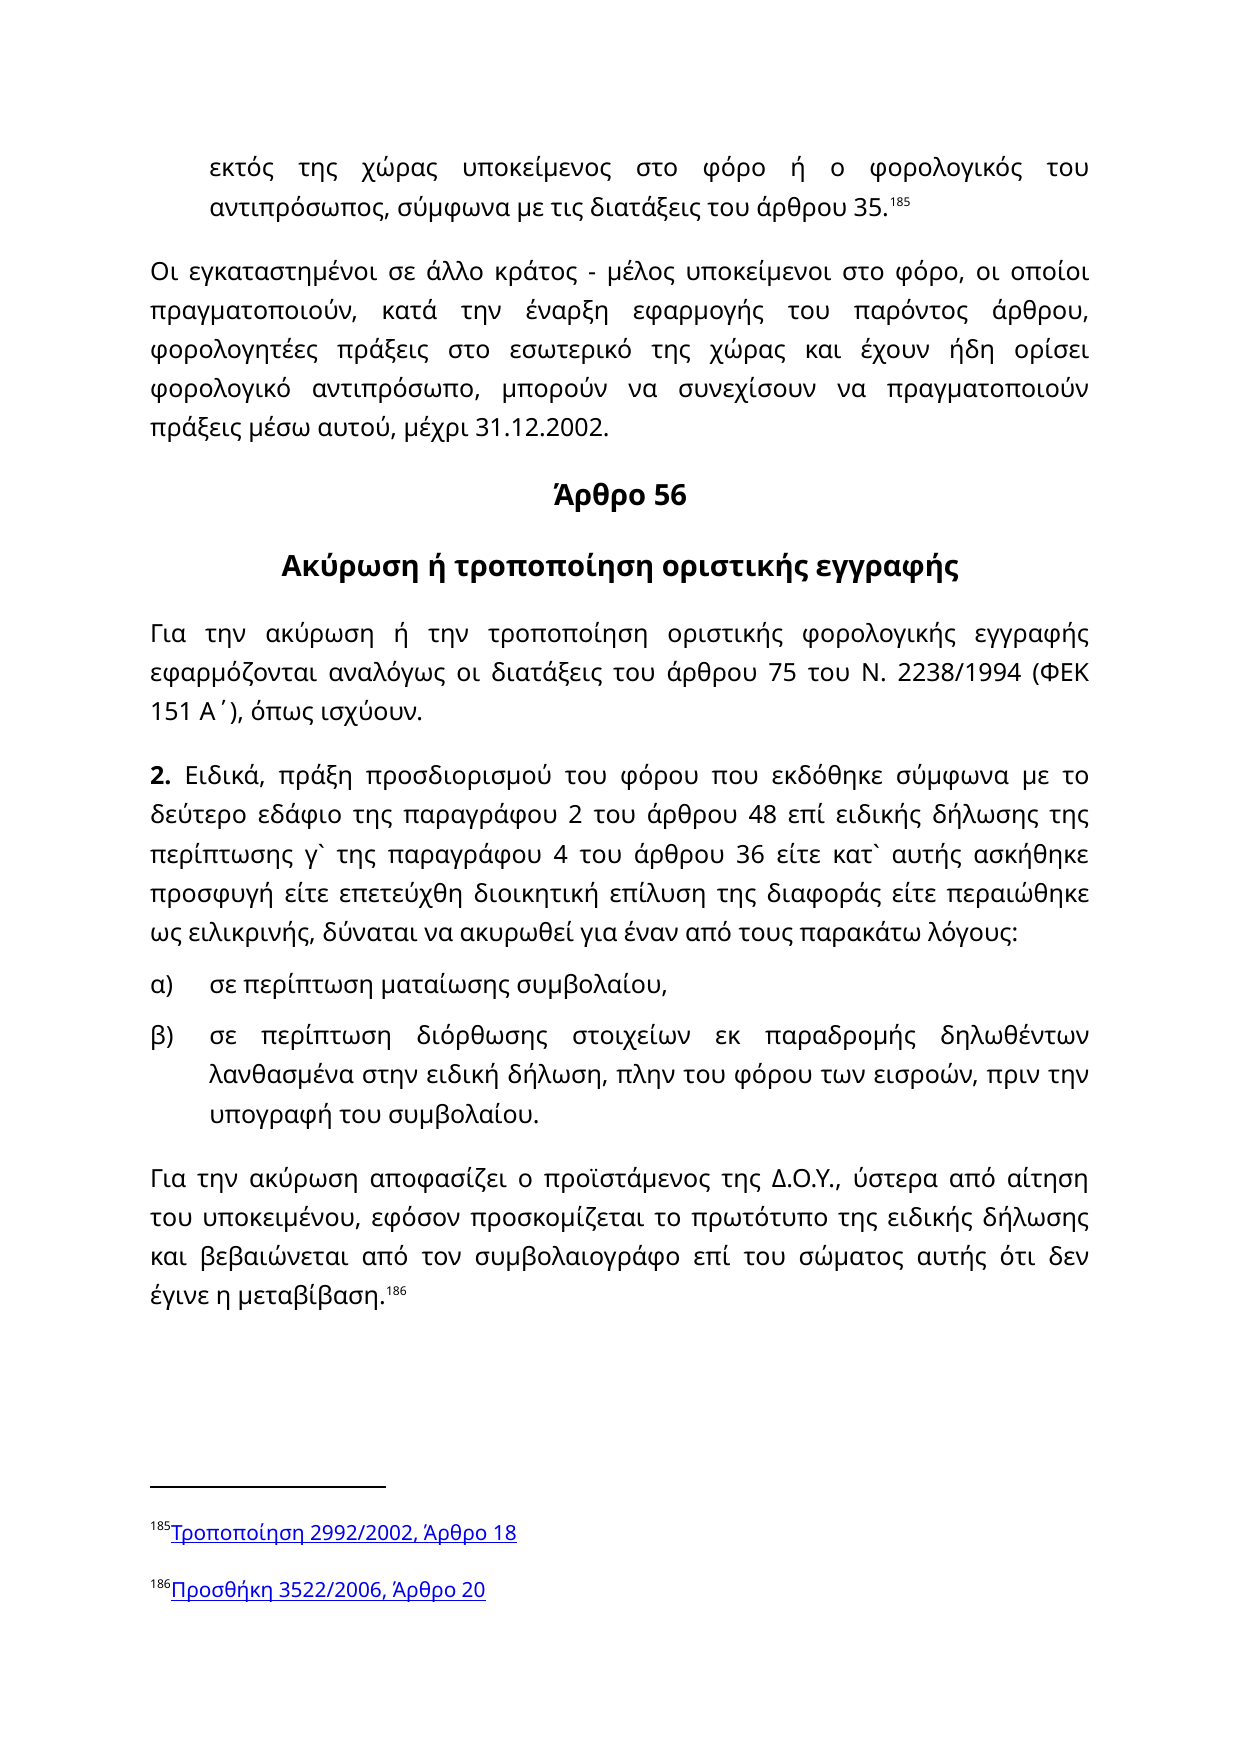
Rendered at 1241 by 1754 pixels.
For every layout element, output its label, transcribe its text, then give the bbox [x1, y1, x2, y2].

subtitle Ακύρωση ή τροποποίηση οριστικής εγγραφής [150, 545, 1090, 584]
subtitle Άρθρο 56 [150, 474, 1090, 514]
text Τροποποίηση 2992/2002, Άρθρο 18 [150, 1518, 1090, 1546]
text Οι εγκαταστημένοι σε άλλο κράτος - μέλος υποκείμενοι στο φόρο, οι οποίοι πραγματοποιούν, κατά την έναρξη εφαρμογής του παρόντος άρθρου, φορολογητέες πράξεις στο εσωτερικό της χώρας και έχουν ήδη ορίσει φορολογικό αντιπρόσωπο, μπορούν να συνεχίσουν να πραγματοποιούν πράξεις μέσω αυτού, μέχρι 31.12.2002. [150, 253, 1090, 444]
text Για την ακύρωση αποφασίζει ο προϊστάμενος της Δ.Ο.Υ., ύστερα από αίτηση του υποκειμένου, εφόσον προσκομίζεται το πρωτότυπο της ειδικής δήλωσης και βεβαιώνεται από τον συμβολαιογράφο επί του σώματος αυτής ότι δεν έγινε η μεταβίβαση. [150, 1160, 1090, 1312]
list α) σε περίπτωση ματαίωσης συμβολαίου, [150, 966, 1090, 1000]
text Προσθήκη 3522/2006, Άρθρο 20 [150, 1576, 1090, 1604]
list β) σε περίπτωση διόρθωσης στοιχείων εκ παραδρομής δηλωθέντων λανθασμένα στην ειδική δήλωση, πλην του φόρου των εισροών, πριν την υπογραφή του συμβολαίου. [150, 1018, 1090, 1130]
text 2. Ειδικά, πράξη προσδιορισμού του φόρου που εκδόθηκε σύμφωνα με το δεύτερο εδάφιο της παραγράφου 2 του άρθρου 48 επί ειδικής δήλωσης της περίπτωσης γ` της παραγράφου 4 του άρθρου 36 είτε κατ` αυτής ασκήθηκε προσφυγή είτε επετεύχθη διοικητική επίλυση της διαφοράς είτε περαιώθηκε ως ειλικρινής, δύναται να ακυρωθεί για έναν από τους παρακάτω λόγους: [150, 758, 1090, 949]
text Για την ακύρωση ή την τροποποίηση οριστικής φορολογικής εγγραφής εφαρμόζονται αναλόγως οι διατάξεις του άρθρου 75 του Ν. 2238/1994 (ΦΕΚ 151 Α΄), όπως ισχύουν. [150, 615, 1090, 728]
list εκτός της χώρας υποκείμενος στο φόρο ή ο φορολογικός του αντιπρόσωπος, σύμφωνα με τις διατάξεις του άρθρου 35. [150, 150, 1090, 223]
